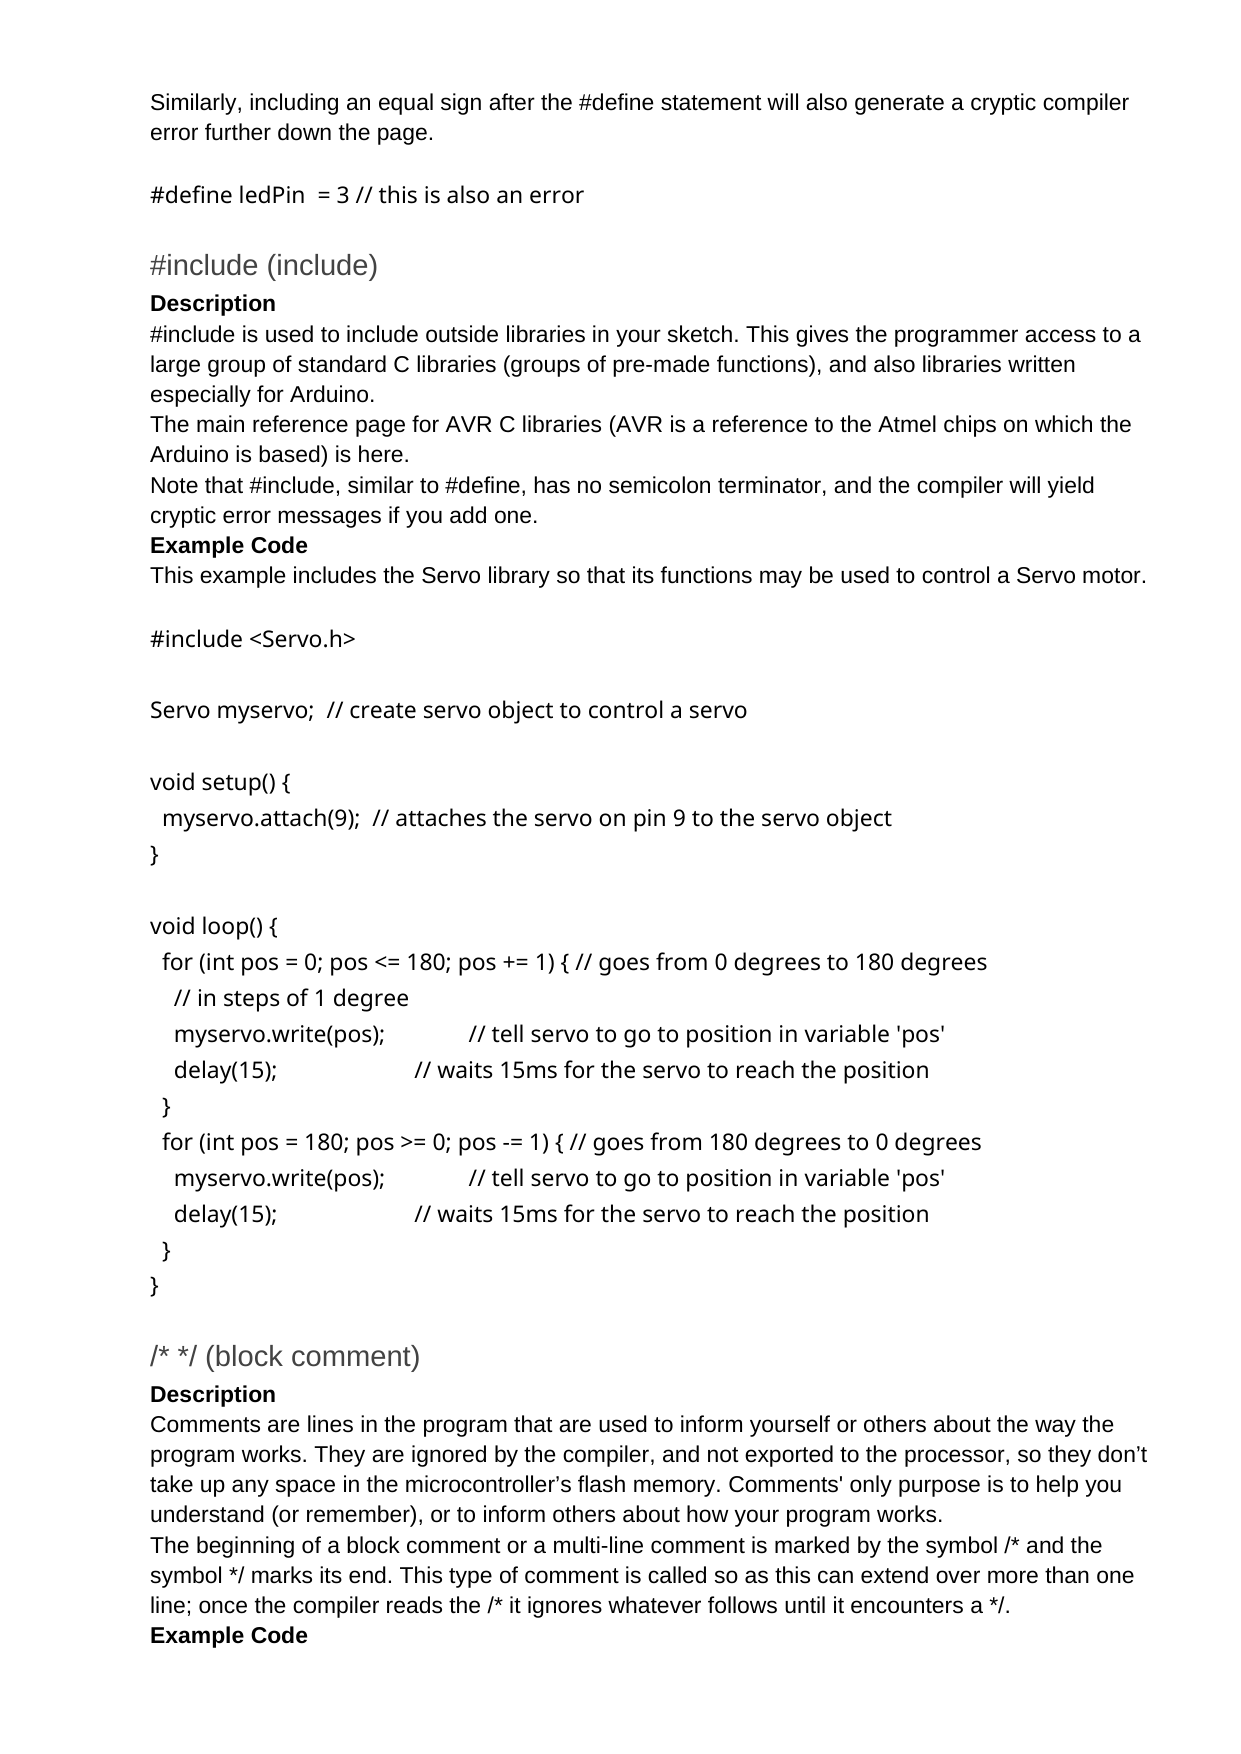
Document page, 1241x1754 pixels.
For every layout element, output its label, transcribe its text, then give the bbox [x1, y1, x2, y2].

text myservo.write(pos); // tell servo to go to position in variable 'pos' [150, 1162, 1152, 1193]
text Example Code [150, 1622, 1152, 1649]
text } [150, 1233, 1152, 1265]
text delay(15); // waits 15ms for the servo to reach the position [150, 1198, 1152, 1229]
text myservo.write(pos); // tell servo to go to position in variable 'pos' [150, 1018, 1152, 1049]
text void loop() { [150, 910, 1152, 941]
text The main reference page for AVR C libraries (AVR is a reference to the Atmel chips on which the Arduino is based) is here. [150, 411, 1152, 468]
text for (int pos = 0; pos <= 180; pos += 1) { // goes from 0 degrees to 180 degrees [150, 946, 1152, 977]
subtitle /* */ (block comment) [150, 1339, 1152, 1372]
text Example Code [150, 532, 1152, 558]
text #define ledPin = 3 // this is also an error [150, 179, 1152, 210]
text #include is used to include outside libraries in your sketch. This gives the programmer access to a large group of standard C libraries (groups of pre-made functions), and also libraries written especially for Arduino. [150, 321, 1152, 407]
text myservo.attach(9); // attaches the servo on pin 9 to the servo object [150, 802, 1152, 833]
text for (int pos = 180; pos >= 0; pos -= 1) { // goes from 180 degrees to 0 degrees [150, 1126, 1152, 1157]
text Note that #include, similar to #define, has no semicolon terminator, and the compiler will yield cryptic error messages if you add one. [150, 472, 1152, 528]
text Description [150, 1381, 1152, 1407]
text Description [150, 290, 1152, 317]
text Comments are lines in the program that are used to inform yourself or others about the way the program works. They are ignored by the compiler, and not exported to the processor, so they don’t take up any space in the microcontroller’s flash memory. Comments' only purpose is to help you understand (or remember), or to inform others about how your program works. [150, 1411, 1152, 1528]
text void setup() { [150, 766, 1152, 798]
subtitle #include (include) [150, 248, 1152, 282]
text delay(15); // waits 15ms for the servo to reach the position [150, 1054, 1152, 1085]
text This example includes the Servo library so that its functions may be used to control a Servo motor. [150, 562, 1152, 588]
text } [150, 1090, 1152, 1121]
text Servo myservo; // create servo object to control a servo [150, 694, 1152, 726]
text The beginning of a block comment or a multi-line comment is marked by the symbol /* and the symbol */ marks its end. This type of comment is called so as this can extend over more than one line; once the compiler reads the /* it ignores whatever follows until it encounters a */. [150, 1532, 1152, 1618]
text } [150, 1269, 1152, 1301]
text } [150, 838, 1152, 869]
text #include <Servo.h> [150, 623, 1152, 654]
text // in steps of 1 degree [150, 982, 1152, 1013]
text Similarly, including an equal sign after the #define statement will also generate a cryptic compiler error further down the page. [150, 88, 1152, 145]
